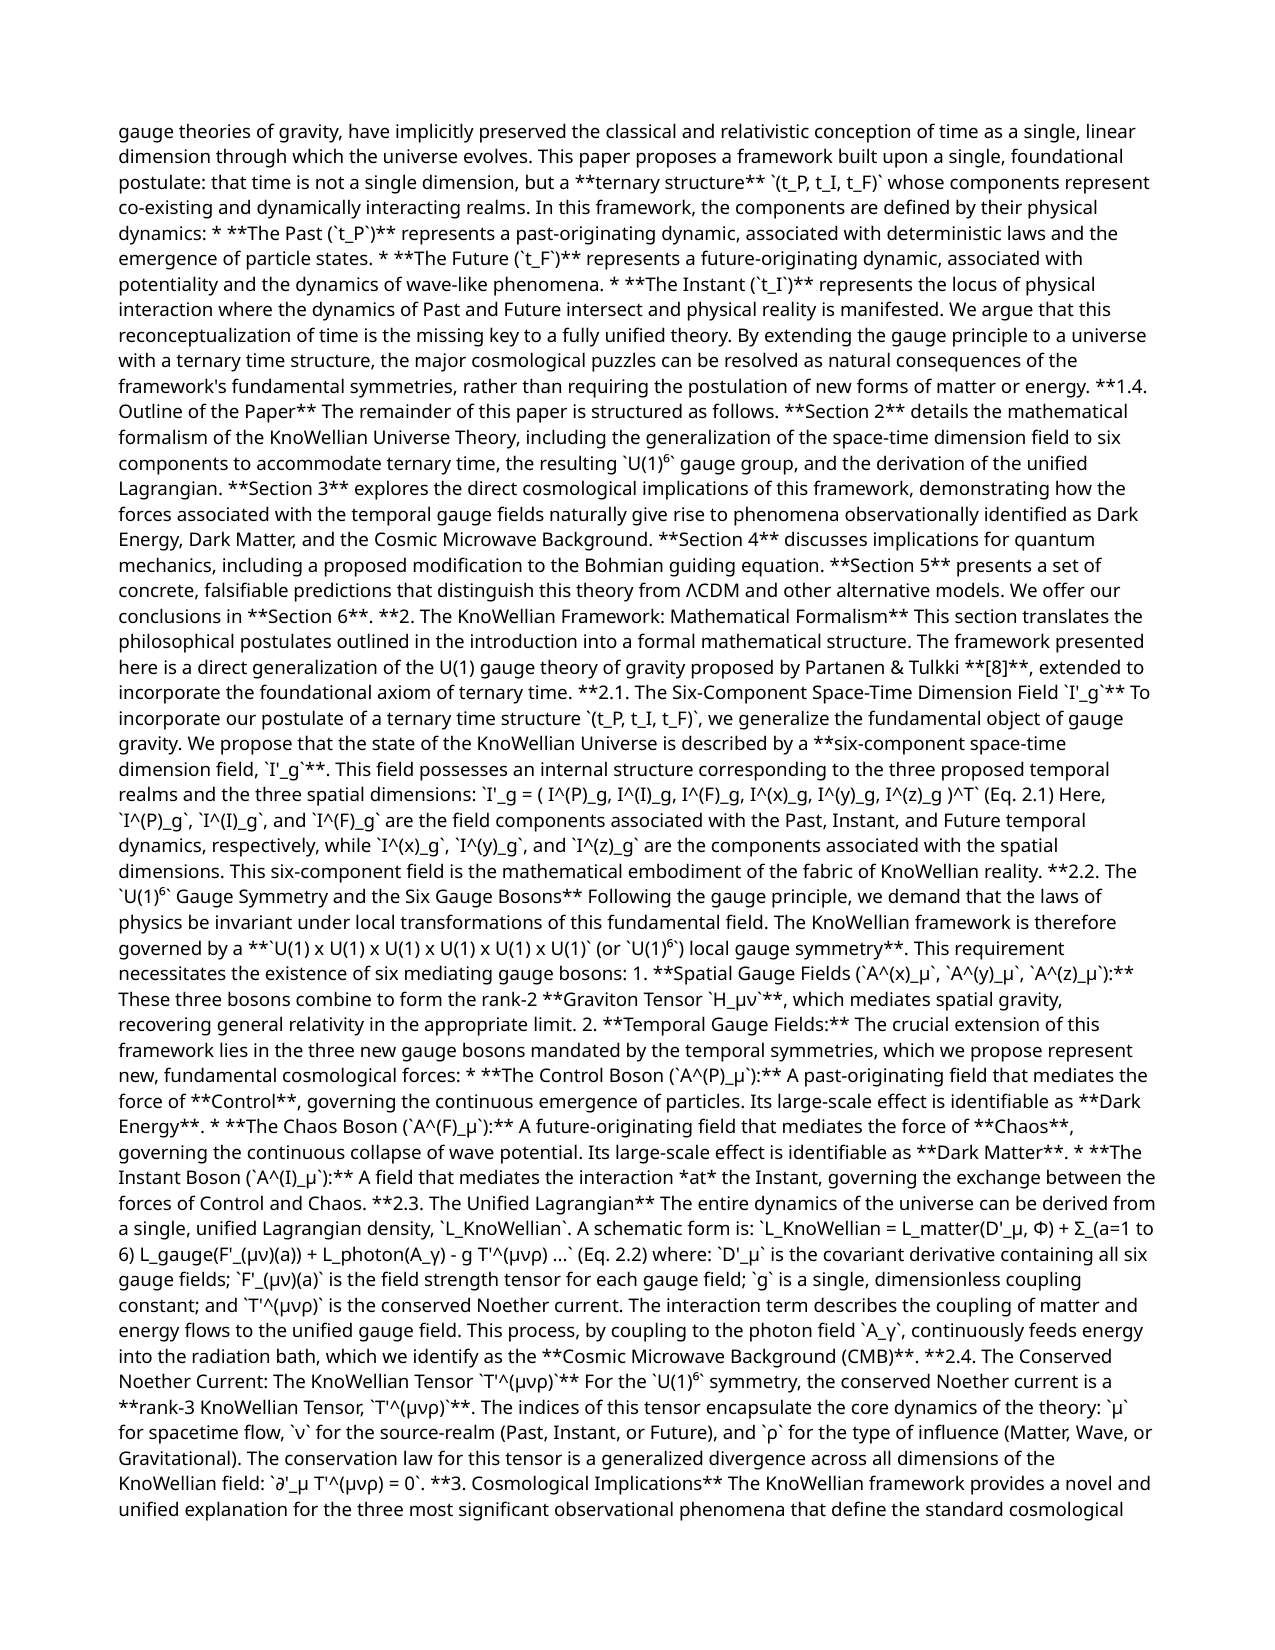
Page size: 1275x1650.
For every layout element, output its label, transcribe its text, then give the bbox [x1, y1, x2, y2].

text gauge theories of gravity, have implicitly preserved the classical and relativistic conception of time as a single, linear dimension through which the universe evolves. This paper proposes a framework built upon a single, foundational postulate: that time is not a single dimension, but a **ternary structure** `(t_P, t_I, t_F)` whose components represent co-existing and dynamically interacting realms. In this framework, the components are defined by their physical dynamics: * **The Past (`t_P`)** represents a past-originating dynamic, associated with deterministic laws and the emergence of particle states. * **The Future (`t_F`)** represents a future-originating dynamic, associated with potentiality and the dynamics of wave-like phenomena. * **The Instant (`t_I`)** represents the locus of physical interaction where the dynamics of Past and Future intersect and physical reality is manifested. We argue that this reconceptualization of time is the missing key to a fully unified theory. By extending the gauge principle to a universe with a ternary time structure, the major cosmological puzzles can be resolved as natural consequences of the framework's fundamental symmetries, rather than requiring the postulation of new forms of matter or energy. **1.4. Outline of the Paper** The remainder of this paper is structured as follows. **Section 2** details the mathematical formalism of the KnoWellian Universe Theory, including the generalization of the space-time dimension field to six components to accommodate ternary time, the resulting `U(1)⁶` gauge group, and the derivation of the unified Lagrangian. **Section 3** explores the direct cosmological implications of this framework, demonstrating how the forces associated with the temporal gauge fields naturally give rise to phenomena observationally identified as Dark Energy, Dark Matter, and the Cosmic Microwave Background. **Section 4** discusses implications for quantum mechanics, including a proposed modification to the Bohmian guiding equation. **Section 5** presents a set of concrete, falsifiable predictions that distinguish this theory from ΛCDM and other alternative models. We offer our conclusions in **Section 6**. **2. The KnoWellian Framework: Mathematical Formalism** This section translates the philosophical postulates outlined in the introduction into a formal mathematical structure. The framework presented here is a direct generalization of the U(1) gauge theory of gravity proposed by Partanen & Tulkki **[8]**, extended to incorporate the foundational axiom of ternary time. **2.1. The Six-Component Space-Time Dimension Field `I'_g`** To incorporate our postulate of a ternary time structure `(t_P, t_I, t_F)`, we generalize the fundamental object of gauge gravity. We propose that the state of the KnoWellian Universe is described by a **six-component space-time dimension field, `I'_g`**. This field possesses an internal structure corresponding to the three proposed temporal realms and the three spatial dimensions: `I'_g = ( I^(P)_g, I^(I)_g, I^(F)_g, I^(x)_g, I^(y)_g, I^(z)_g )^T` (Eq. 2.1) Here, `I^(P)_g`, `I^(I)_g`, and `I^(F)_g` are the field components associated with the Past, Instant, and Future temporal dynamics, respectively, while `I^(x)_g`, `I^(y)_g`, and `I^(z)_g` are the components associated with the spatial dimensions. This six-component field is the mathematical embodiment of the fabric of KnoWellian reality. **2.2. The `U(1)⁶` Gauge Symmetry and the Six Gauge Bosons** Following the gauge principle, we demand that the laws of physics be invariant under local transformations of this fundamental field. The KnoWellian framework is therefore governed by a **`U(1) x U(1) x U(1) x U(1) x U(1) x U(1)` (or `U(1)⁶`) local gauge symmetry**. This requirement necessitates the existence of six mediating gauge bosons: 1. **Spatial Gauge Fields (`A^(x)_μ`, `A^(y)_μ`, `A^(z)_μ`):** These three bosons combine to form the rank-2 **Graviton Tensor `H_μν`**, which mediates spatial gravity, recovering general relativity in the appropriate limit. 2. **Temporal Gauge Fields:** The crucial extension of this framework lies in the three new gauge bosons mandated by the temporal symmetries, which we propose represent new, fundamental cosmological forces: * **The Control Boson (`A^(P)_μ`):** A past-originating field that mediates the force of **Control**, governing the continuous emergence of particles. Its large-scale effect is identifiable as **Dark Energy**. * **The Chaos Boson (`A^(F)_μ`):** A future-originating field that mediates the force of **Chaos**, governing the continuous collapse of wave potential. Its large-scale effect is identifiable as **Dark Matter**. * **The Instant Boson (`A^(I)_μ`):** A field that mediates the interaction *at* the Instant, governing the exchange between the forces of Control and Chaos. **2.3. The Unified Lagrangian** The entire dynamics of the universe can be derived from a single, unified Lagrangian density, `L_KnoWellian`. A schematic form is: `L_KnoWellian = L_matter(D'_μ, Φ) + Σ_(a=1 to 6) L_gauge(F'_(μν)(a)) + L_photon(A_γ) - g T'^(μνρ) ...` (Eq. 2.2) where: `D'_μ` is the covariant derivative containing all six gauge fields; `F'_(μν)(a)` is the field strength tensor for each gauge field; `g` is a single, dimensionless coupling constant; and `T'^(μνρ)` is the conserved Noether current. The interaction term describes the coupling of matter and energy flows to the unified gauge field. This process, by coupling to the photon field `A_γ`, continuously feeds energy into the radiation bath, which we identify as the **Cosmic Microwave Background (CMB)**. **2.4. The Conserved Noether Current: The KnoWellian Tensor `T'^(μνρ)`** For the `U(1)⁶` symmetry, the conserved Noether current is a **rank-3 KnoWellian Tensor, `T'^(μνρ)`**. The indices of this tensor encapsulate the core dynamics of the theory: `μ` for spacetime flow, `ν` for the source-realm (Past, Instant, or Future), and `ρ` for the type of influence (Matter, Wave, or Gravitational). The conservation law for this tensor is a generalized divergence across all dimensions of the KnoWellian field: `∂'_μ T'^(μνρ) = 0`. **3. Cosmological Implications** The KnoWellian framework provides a novel and unified explanation for the three most significant observational phenomena that define the standard cosmological [118, 118, 1157, 1522]
